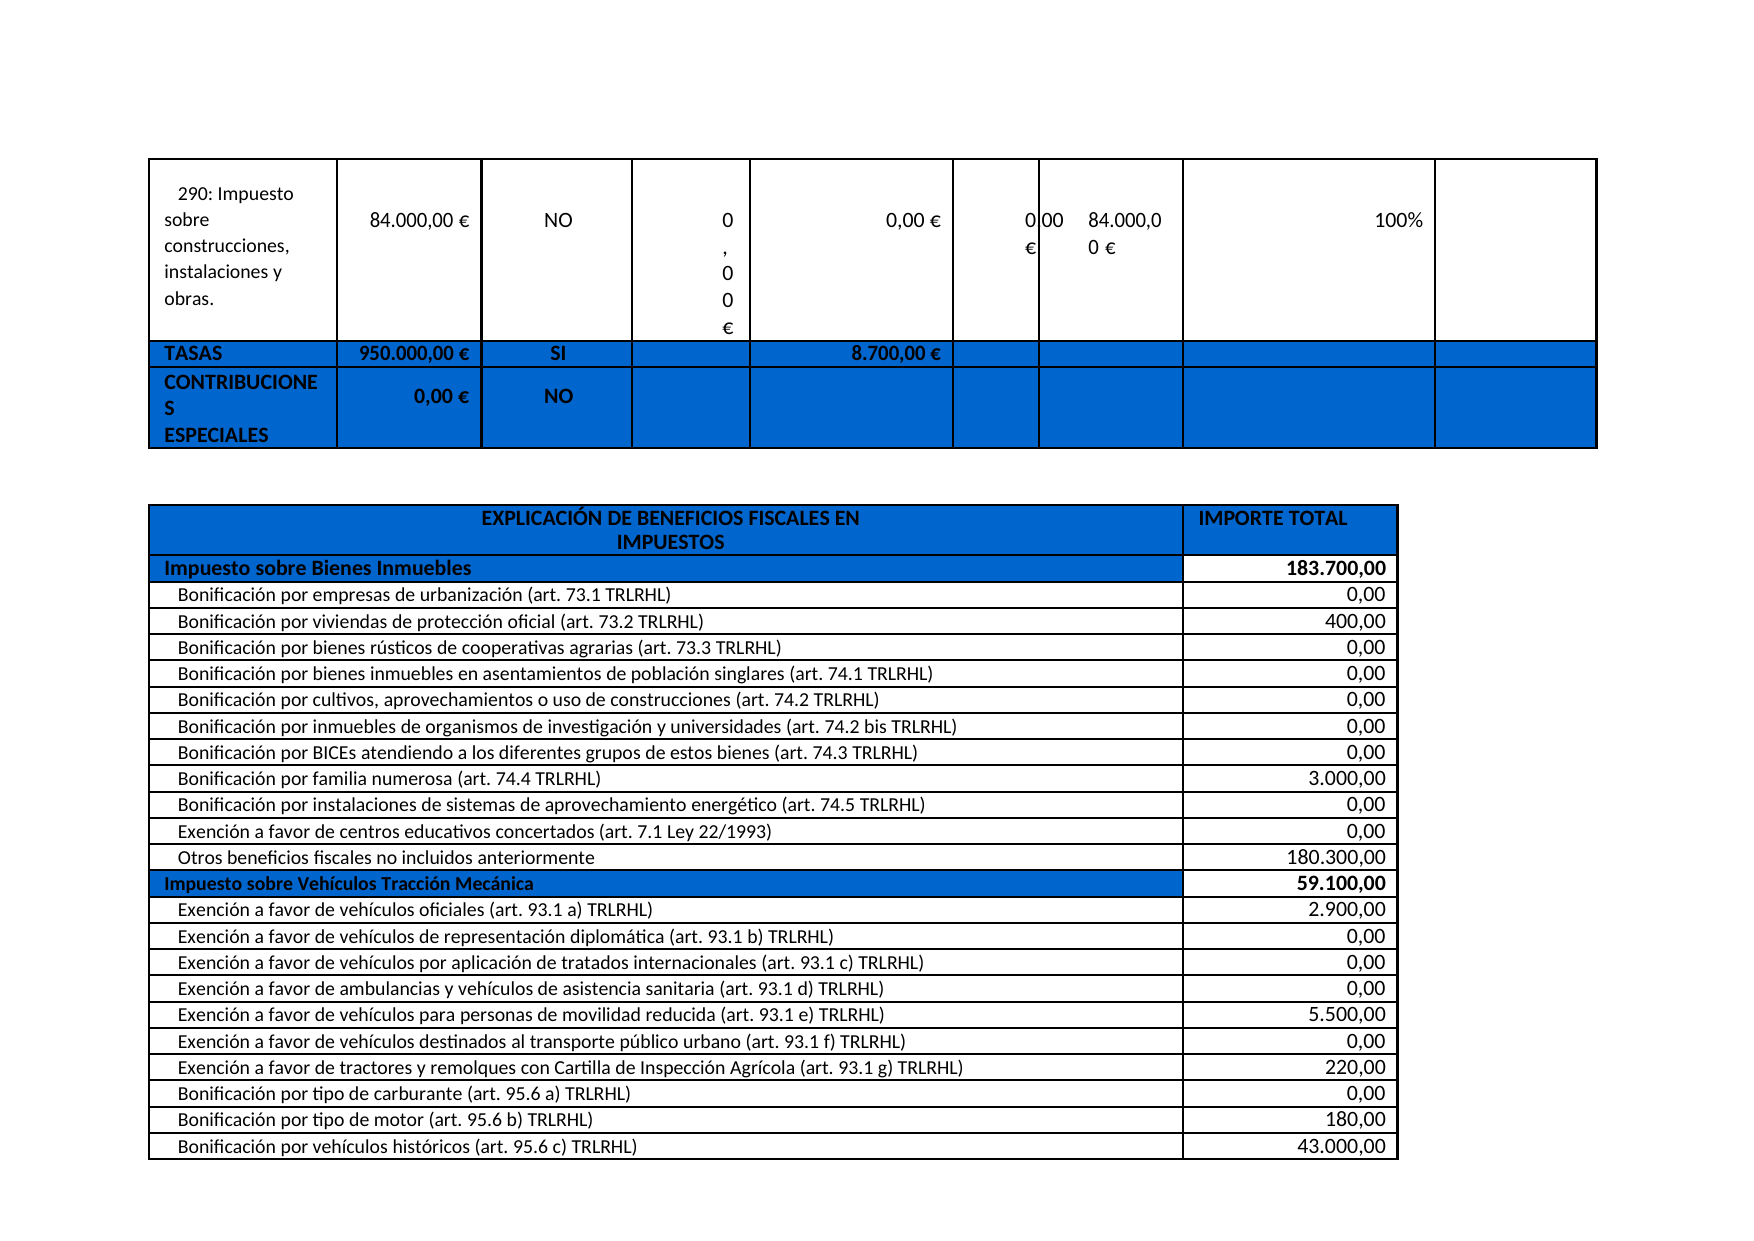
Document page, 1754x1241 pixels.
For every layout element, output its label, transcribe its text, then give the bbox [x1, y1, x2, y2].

table_cell 0,00 [1184, 819, 1396, 843]
table_cell 0,00 [1184, 661, 1396, 686]
table_cell Bonificación por bienes rústicos de cooperativas agrarias (art. 73.3 TRLRHL) [150, 635, 1182, 659]
table_cell [954, 342, 1038, 366]
table_cell 220,00 [1184, 1055, 1396, 1079]
table_header 100% [1184, 160, 1434, 339]
table_cell [1040, 368, 1182, 447]
table_cell Exención a favor de vehículos por aplicación de tratados internacionales (art. 93.1 c) TRLRHL) [150, 950, 1182, 974]
table_header 84.000,00 € [338, 160, 480, 339]
table_cell [633, 342, 749, 366]
table_cell [1184, 342, 1434, 366]
table_cell Bonificación por bienes inmuebles en asentamientos de población singlares (art. 74.1 TRLRHL) [150, 661, 1182, 686]
table_cell 0,00 € [338, 368, 480, 447]
table_cell TASAS [150, 342, 336, 366]
table_header [1436, 160, 1595, 339]
table_header 290: Impuesto sobre construcciones, instalaciones y obras. [150, 160, 336, 339]
table_cell 0,00 [1184, 793, 1396, 817]
table_cell Bonificación por tipo de carburante (art. 95.6 a) TRLRHL) [150, 1081, 1182, 1106]
table_cell Bonificación por empresas de urbanización (art. 73.1 TRLRHL) [150, 583, 1182, 607]
table_cell CONTRIBUCIONES ESPECIALES [150, 368, 336, 447]
table_cell 0,00 [1184, 950, 1396, 974]
table_cell Impuesto sobre Bienes Inmuebles [150, 556, 1182, 581]
table_cell Exención a favor de vehículos oficiales (art. 93.1 a) TRLRHL) [150, 898, 1182, 922]
table_cell NO [483, 368, 631, 447]
table_cell 180,00 [1184, 1108, 1396, 1132]
table_header 0,00 € [954, 160, 1038, 339]
table_header 0,00 € [633, 160, 749, 339]
table_cell [1040, 342, 1182, 366]
table_cell 0,00 [1184, 583, 1396, 607]
table_cell Exención a favor de tractores y remolques con Cartilla de Inspección Agrícola (art. 93.1 g) TRLRHL) [150, 1055, 1182, 1079]
table_cell 2.900,00 [1184, 898, 1396, 922]
table_cell SI [483, 342, 631, 366]
table_cell 0,00 [1184, 714, 1396, 738]
table_cell 0,00 [1184, 1029, 1396, 1053]
table_cell 180.300,00 [1184, 845, 1396, 869]
table_cell 0,00 [1184, 688, 1396, 712]
table_cell Exención a favor de vehículos para personas de movilidad reducida (art. 93.1 e) TRLRHL) [150, 1003, 1182, 1027]
table_cell [633, 368, 749, 447]
table_cell 0,00 [1184, 924, 1396, 948]
table_header NO [483, 160, 631, 339]
table_cell 0,00 [1184, 976, 1396, 1001]
table_cell 0,00 [1184, 635, 1396, 659]
table_cell [751, 368, 952, 447]
table_cell 3.000,00 [1184, 766, 1396, 791]
table_cell Exención a favor de ambulancias y vehículos de asistencia sanitaria (art. 93.1 d) TRLRHL) [150, 976, 1182, 1001]
table_header EXPLICACIÓN DE BENEFICIOS FISCALES EN IMPUESTOS [150, 506, 1182, 554]
table_header 0,00 € [751, 160, 952, 339]
table_cell [1436, 368, 1595, 447]
table_cell Bonificación por cultivos, aprovechamientos o uso de construcciones (art. 74.2 TRLRHL) [150, 688, 1182, 712]
table_cell 5.500,00 [1184, 1003, 1396, 1027]
table_cell 183.700,00 [1184, 556, 1396, 581]
table_header IMPORTE TOTAL [1184, 506, 1396, 554]
table_cell Impuesto sobre Vehículos Tracción Mecánica [150, 871, 1182, 896]
table_cell 400,00 [1184, 609, 1396, 633]
table_cell [1184, 368, 1434, 447]
table_cell Exención a favor de vehículos de representación diplomática (art. 93.1 b) TRLRHL) [150, 924, 1182, 948]
table_cell Bonificación por BICEs atendiendo a los diferentes grupos de estos bienes (art. 74.3 TRLRHL) [150, 740, 1182, 764]
table_cell Exención a favor de centros educativos concertados (art. 7.1 Ley 22/1993) [150, 819, 1182, 843]
table_cell 0,00 [1184, 740, 1396, 764]
table_cell Bonificación por familia numerosa (art. 74.4 TRLRHL) [150, 766, 1182, 791]
table_cell Bonificación por viviendas de protección oficial (art. 73.2 TRLRHL) [150, 609, 1182, 633]
table_cell [954, 368, 1038, 447]
table_cell 59.100,00 [1184, 871, 1396, 896]
table_cell 950.000,00 € [338, 342, 480, 366]
table_cell Otros beneficios fiscales no incluidos anteriormente [150, 845, 1182, 869]
table_cell Bonificación por vehículos históricos (art. 95.6 c) TRLRHL) [150, 1134, 1182, 1158]
table_cell 0,00 [1184, 1081, 1396, 1106]
table_cell Exención a favor de vehículos destinados al transporte público urbano (art. 93.1 f) TRLRHL) [150, 1029, 1182, 1053]
table_cell Bonificación por inmuebles de organismos de investigación y universidades (art. 74.2 bis TRLRHL) [150, 714, 1182, 738]
table_cell 8.700,00 € [751, 342, 952, 366]
table_cell 43.000,00 [1184, 1134, 1396, 1158]
table_header 84.000,00 € [1040, 160, 1182, 339]
table_cell [1436, 342, 1595, 366]
table_cell Bonificación por instalaciones de sistemas de aprovechamiento energético (art. 74.5 TRLRHL) [150, 793, 1182, 817]
table_cell Bonificación por tipo de motor (art. 95.6 b) TRLRHL) [150, 1108, 1182, 1132]
